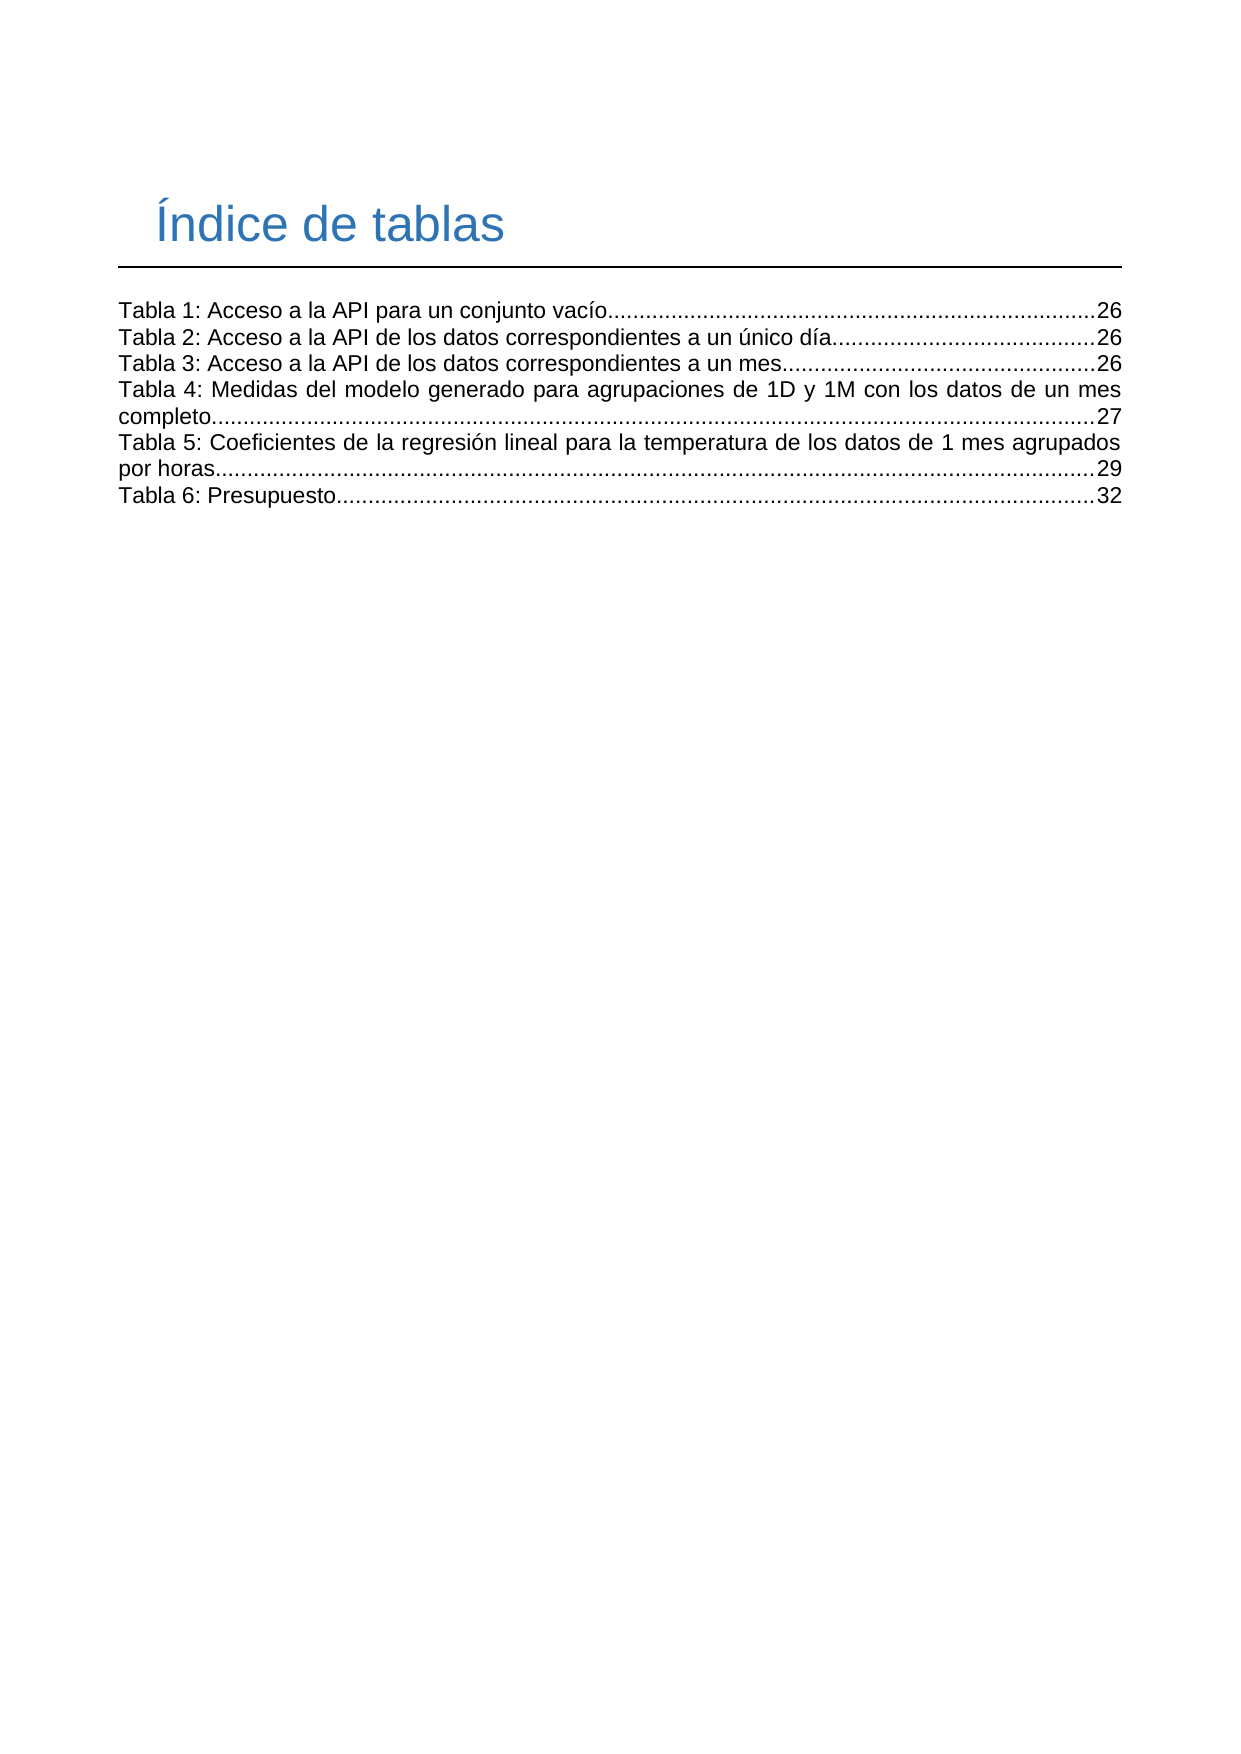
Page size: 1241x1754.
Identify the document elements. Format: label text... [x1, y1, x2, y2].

text Tabla 4: Medidas del modelo generado para agrupaciones de 1D y 1M con los datos de un mes completo. 27 [118, 376, 1122, 429]
subtitle Índice de tablas [156, 194, 1122, 252]
text Tabla 6: Presupuesto 32 [118, 482, 1122, 508]
text Tabla 2: Acceso a la API de los datos correspondientes a un único día 26 [118, 323, 1122, 350]
text Tabla 3: Acceso a la API de los datos correspondientes a un mes 26 [118, 350, 1122, 376]
text Tabla 1: Acceso a la API para un conjunto vacío 26 [118, 297, 1122, 323]
text Tabla 5: Coeficientes de la regresión lineal para la temperatura de los datos de 1 mes agrupados por horas 29 [118, 429, 1122, 482]
